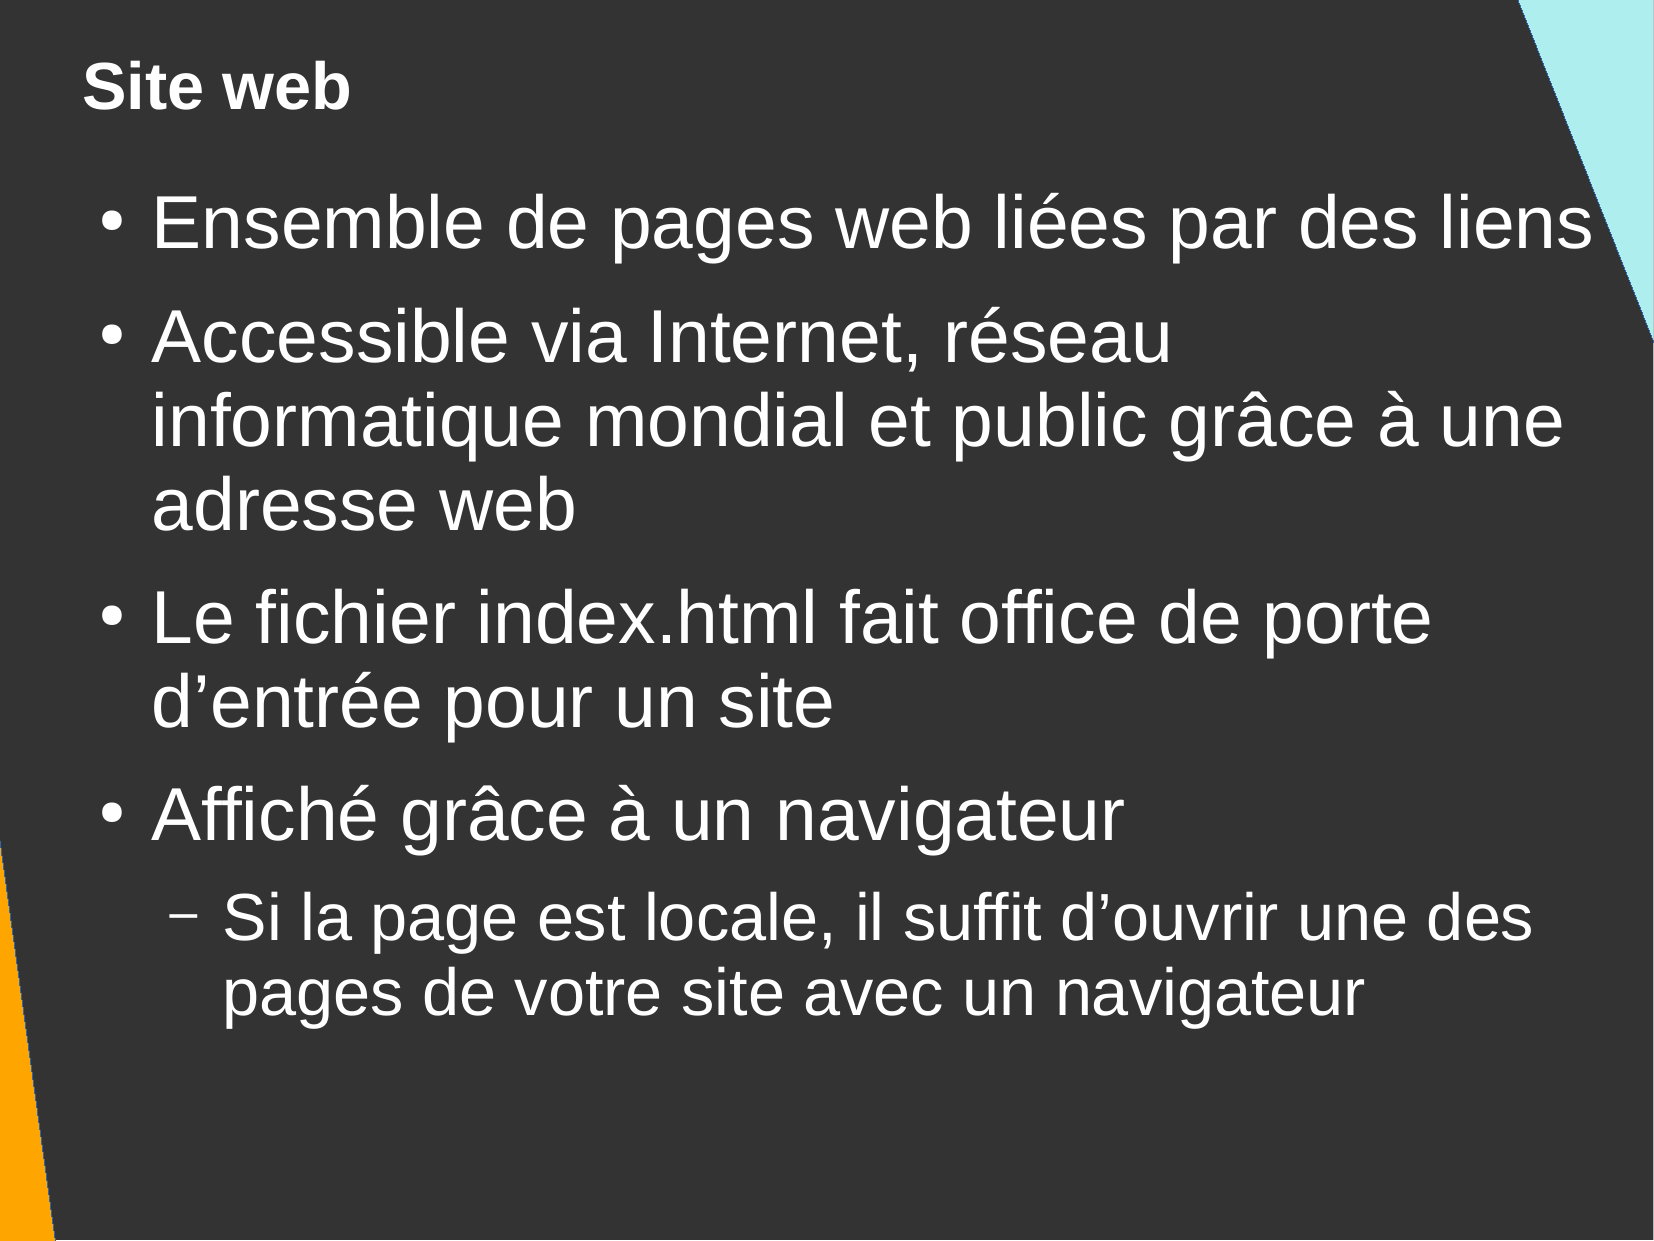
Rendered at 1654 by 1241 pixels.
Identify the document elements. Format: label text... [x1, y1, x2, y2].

text_box [0, 840, 56, 1241]
list Ensemble de pages web liées par des liens Accessible via Internet, réseau informatique mondial et public grâce à une adresse web Le fichier index.html fait office de porte d’entrée pour un site Affiché grâce à un navigateur Si la page est locale, il suffit d’ouvrir une des pages de votre site avec un navigateur [80, 180, 1605, 1052]
title Site web [82, 49, 1571, 152]
text_box [1518, 0, 1654, 343]
